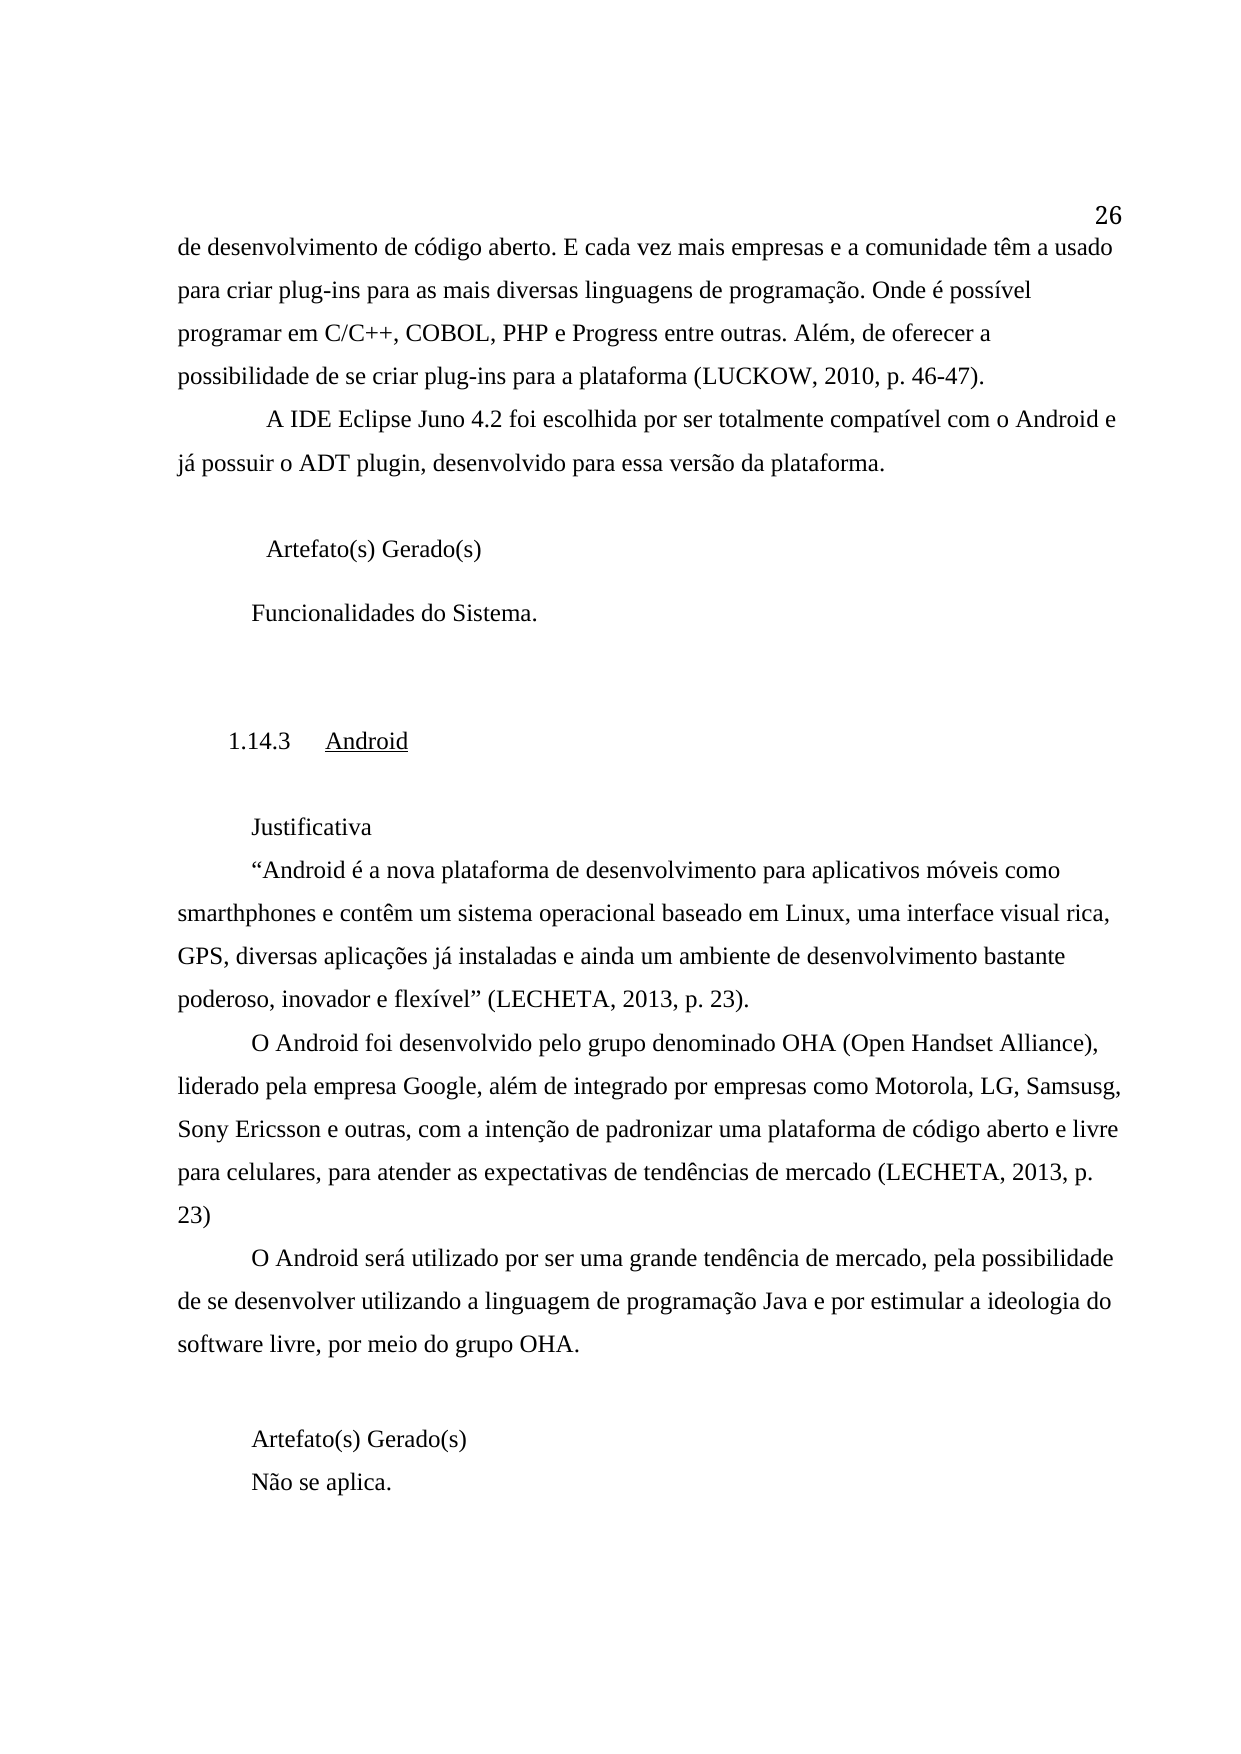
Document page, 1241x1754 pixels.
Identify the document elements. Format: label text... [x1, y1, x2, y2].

text Artefato(s) Gerado(s) [177, 534, 1122, 563]
text O Android foi desenvolvido pelo grupo denominado OHA (Open Handset Alliance), liderado pela empresa Google, além de integrado por empresas como Motorola, LG, Samsusg, Sony Ericsson e outras, com a intenção de padronizar uma plataforma de código aberto e livre para celulares, para atender as expectativas de tendências de mercado (LECHETA, 2013, p. 23) [177, 1028, 1122, 1229]
text de desenvolvimento de código aberto. E cada vez mais empresas e a comunidade têm a usado para criar plug-ins para as mais diversas linguagens de programação. Onde é possível programar em C/C++, COBOL, PHP e Progress entre outras. Além, de oferecer a possibilidade de se criar plug-ins para a plataforma (LUCKOW, 2010, p. 46-47). [177, 232, 1122, 390]
text Funcionalidades do Sistema. [177, 598, 1122, 627]
text Justificativa [177, 812, 1122, 841]
subtitle Android [222, 726, 1122, 754]
text Artefato(s) Gerado(s) [177, 1424, 1122, 1452]
text O Android será utilizado por ser uma grande tendência de mercado, pela possibilidade de se desenvolver utilizando a linguagem de programação Java e por estimular a ideologia do software livre, por meio do grupo OHA. [177, 1243, 1122, 1358]
text A IDE Eclipse Juno 4.2 foi escolhida por ser totalmente compatível com o Android e já possuir o ADT plugin, desenvolvido para essa versão da plataforma. [177, 404, 1122, 476]
text Não se aplica. [177, 1467, 1122, 1496]
text “Android é a nova plataforma de desenvolvimento para aplicativos móveis como smarthphones e contêm um sistema operacional baseado em Linux, uma interface visual rica, GPS, diversas aplicações já instaladas e ainda um ambiente de desenvolvimento bastante poderoso, inovador e flexível” (LECHETA, 2013, p. 23). [177, 855, 1122, 1013]
